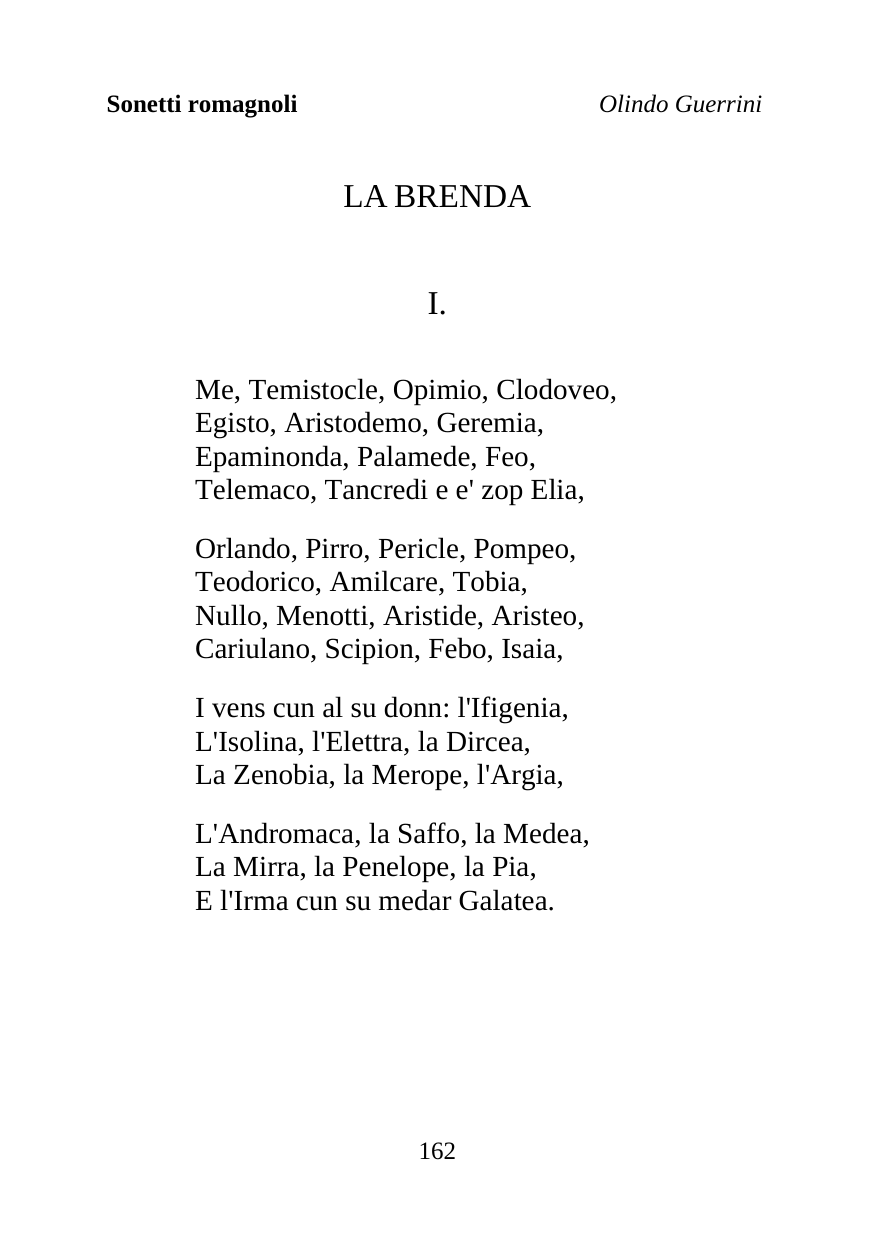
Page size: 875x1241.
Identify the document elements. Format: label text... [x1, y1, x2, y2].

text Orlando, Pirro, Pericle, Pompeo, Teodorico, Amilcare, Tobia, Nullo, Menotti, Aristide, Aristeo, Cariulano, Scipion, Febo, Isaia, [195, 531, 768, 665]
text Me, Temistocle, Opimio, Clodoveo, Egisto, Aristodemo, Geremia, Epaminonda, Palamede, Feo, Telemaco, Tancredi e e' zop Elia, [195, 372, 768, 506]
subtitle LA BRENDA [106, 176, 768, 214]
text L'Andromaca, la Saffo, la Medea, La Mirra, la Penelope, la Pia, E l'Irma cun su medar Galatea. [195, 816, 768, 916]
text I vens cun al su donn: l'Ifigenia, L'Isolina, l'Elettra, la Dircea, La Zenobia, la Merope, l'Argia, [195, 690, 768, 791]
subtitle I. [106, 283, 768, 322]
